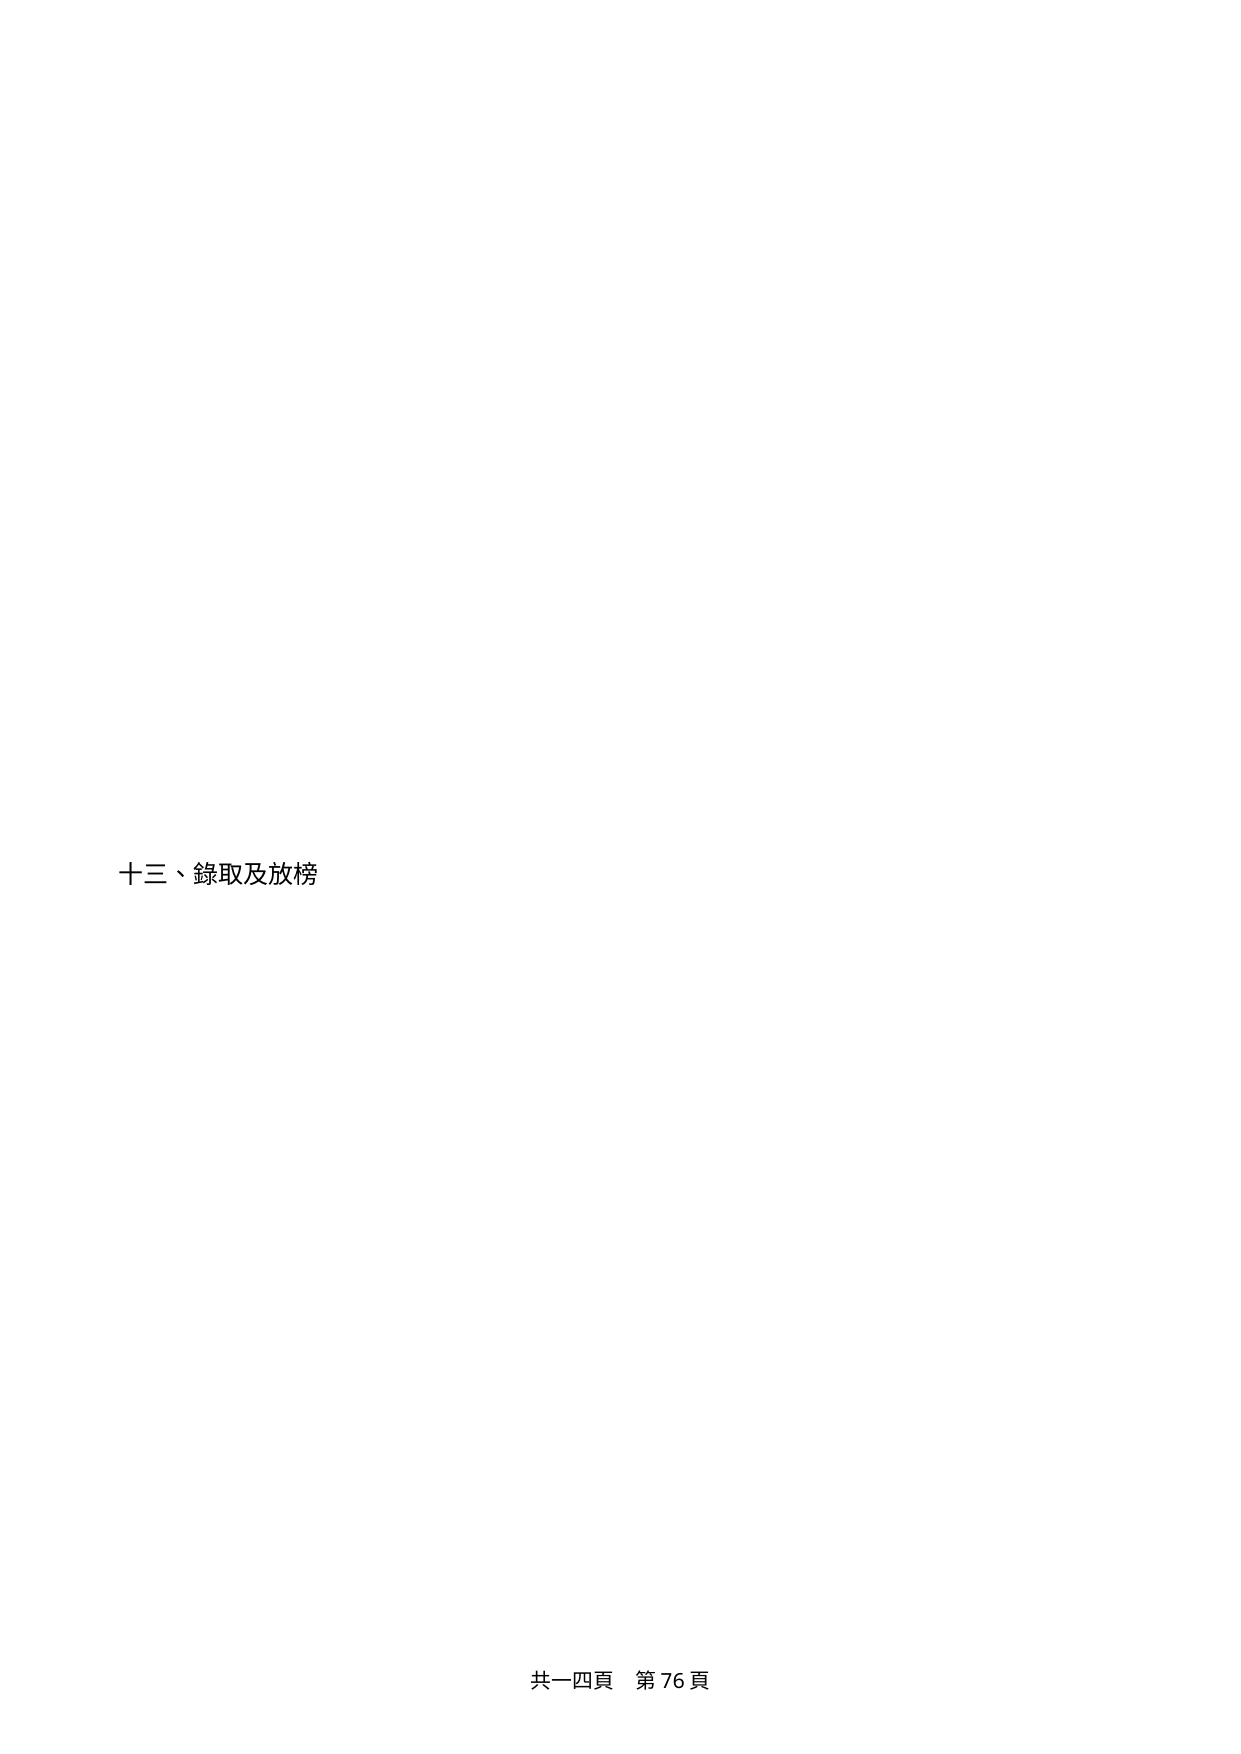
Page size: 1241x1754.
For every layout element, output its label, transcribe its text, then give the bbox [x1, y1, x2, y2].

text 十三、錄取及放榜 [118, 831, 1122, 893]
